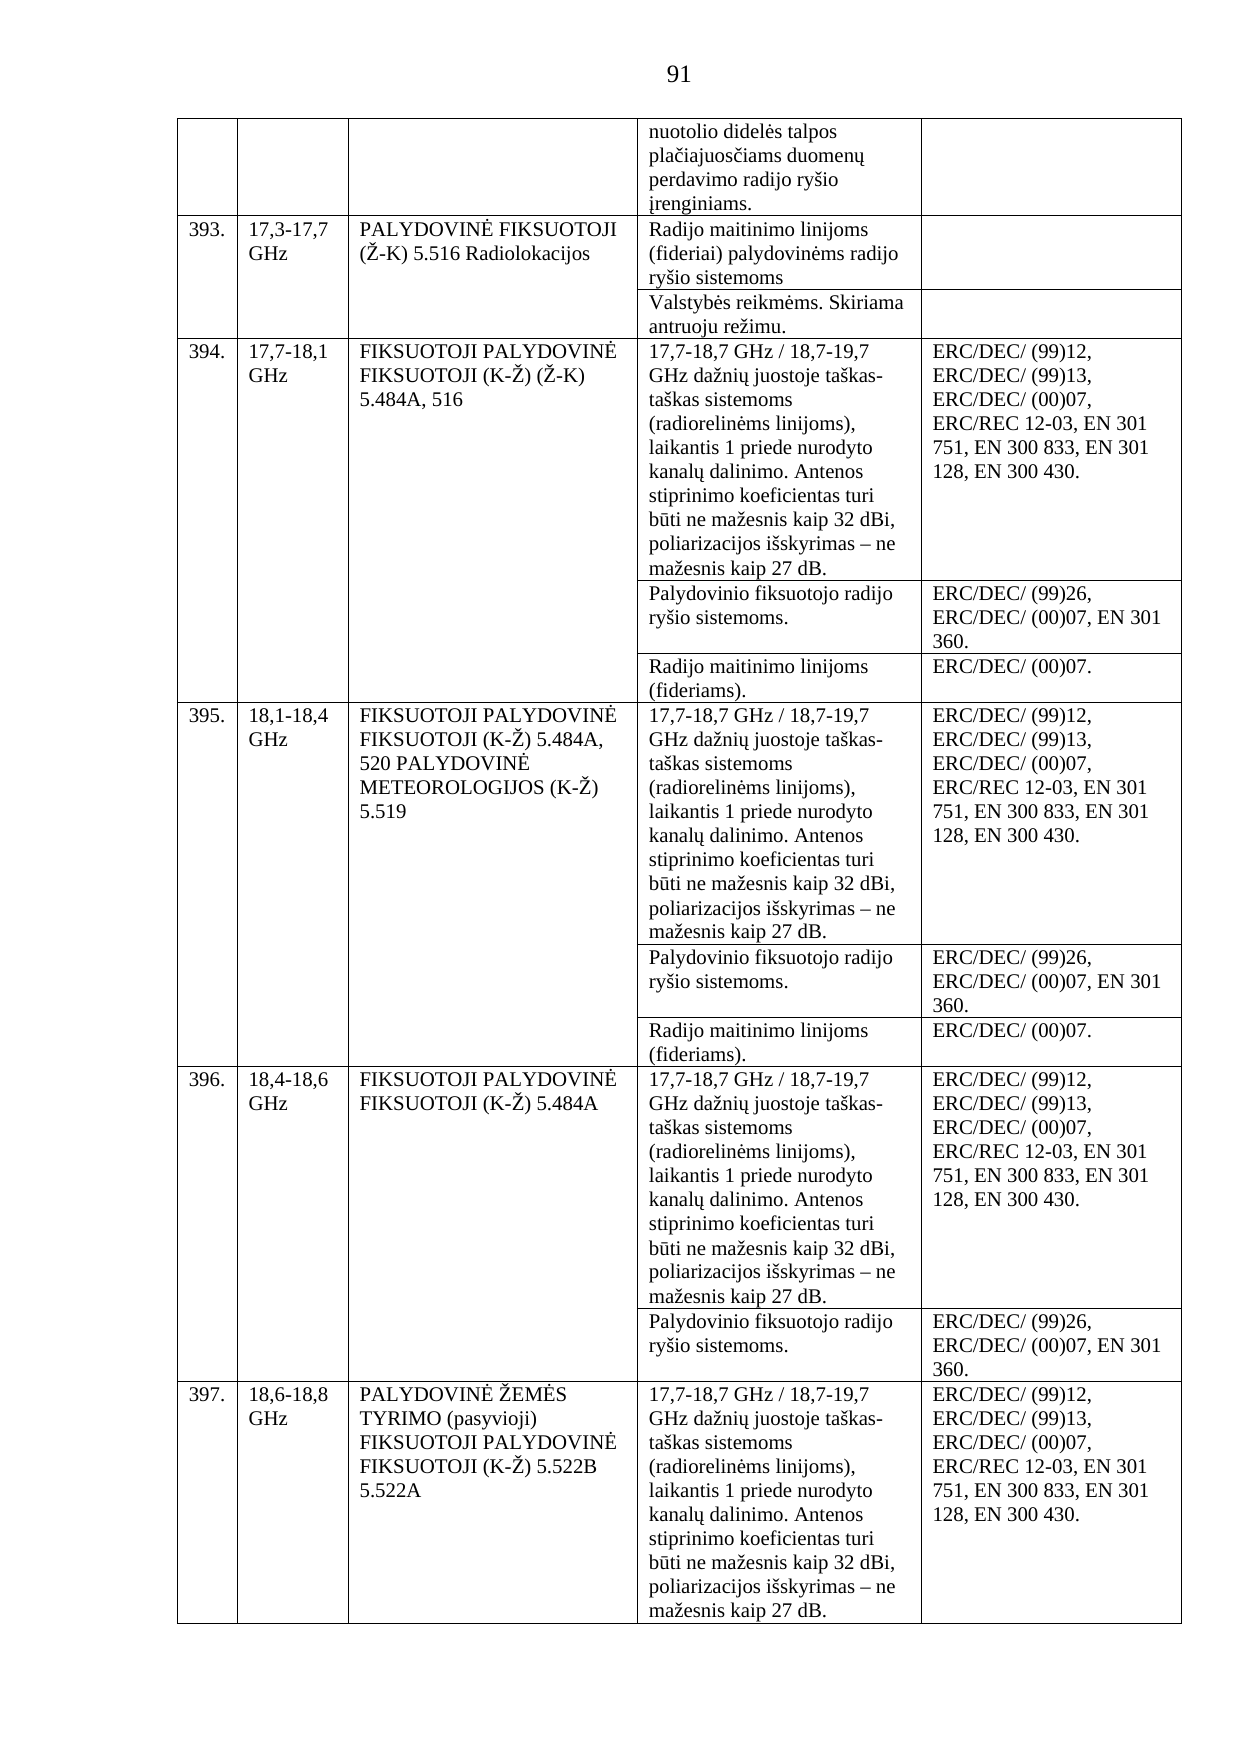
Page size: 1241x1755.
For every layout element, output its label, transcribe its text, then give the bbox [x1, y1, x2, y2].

table_cell Radijo maitinimo linijoms (fideriai) palydovinėms radijo ryšio sistemoms [638, 216, 921, 289]
table_cell 17,7-18,7 GHz / 18,7-19,7 GHz dažnių juostoje taškas- taškas sistemoms (radiorelinėms linijoms), laikantis 1 priede nurodyto kanalų dalinimo. Antenos stiprinimo koeficientas turi būti ne mažesnis kaip 32 dBi, poliarizacijos išskyrimas – ne mažesnis kaip 27 dB. [638, 1382, 921, 1622]
table_cell 17,7-18,7 GHz / 18,7-19,7 GHz dažnių juostoje taškas- taškas sistemoms (radiorelinėms linijoms), laikantis 1 priede nurodyto kanalų dalinimo. Antenos stiprinimo koeficientas turi būti ne mažesnis kaip 32 dBi, poliarizacijos išskyrimas – ne mažesnis kaip 27 dB. [638, 1067, 921, 1308]
table_cell ERC/DEC/ (99)26, ERC/DEC/ (00)07, EN 301 360. [922, 581, 1181, 653]
table_cell 18,1-18,4 GHz [238, 703, 348, 1066]
table_cell ERC/DEC/ (99)26, ERC/DEC/ (00)07, EN 301 360. [922, 945, 1181, 1017]
table_cell Palydovinio fiksuotojo radijo ryšio sistemoms. [638, 581, 921, 653]
table_cell ERC/DEC/ (99)12, ERC/DEC/ (99)13, ERC/DEC/ (00)07, ERC/REC 12-03, EN 301 751, EN 300 833, EN 301 128, EN 300 430. [922, 1067, 1181, 1308]
table_cell [238, 119, 348, 215]
table_cell 395. [178, 703, 237, 1066]
table_cell [922, 216, 1181, 289]
table_cell FIKSUOTOJI PALYDOVINĖ FIKSUOTOJI (K-Ž) (Ž-K) 5.484A, 516 [349, 339, 637, 702]
table_cell 394. [178, 339, 237, 702]
table_cell FIKSUOTOJI PALYDOVINĖ FIKSUOTOJI (K-Ž) 5.484A, 520 PALYDOVINĖ METEOROLOGIJOS (K-Ž) 5.519 [349, 703, 637, 1066]
table_cell nuotolio didelės talpos plačiajuosčiams duomenų perdavimo radijo ryšio įrenginiams. [638, 119, 921, 215]
table_cell 17,7-18,7 GHz / 18,7-19,7 GHz dažnių juostoje taškas- taškas sistemoms (radiorelinėms linijoms), laikantis 1 priede nurodyto kanalų dalinimo. Antenos stiprinimo koeficientas turi būti ne mažesnis kaip 32 dBi, poliarizacijos išskyrimas – ne mažesnis kaip 27 dB. [638, 339, 921, 579]
table_cell Palydovinio fiksuotojo radijo ryšio sistemoms. [638, 945, 921, 1017]
table_cell 17,7-18,1 GHz [238, 339, 348, 702]
table_cell ERC/DEC/ (99)12, ERC/DEC/ (99)13, ERC/DEC/ (00)07, ERC/REC 12-03, EN 301 751, EN 300 833, EN 301 128, EN 300 430. [922, 1382, 1181, 1622]
table_cell Palydovinio fiksuotojo radijo ryšio sistemoms. [638, 1309, 921, 1381]
table_cell PALYDOVINĖ ŽEMĖS TYRIMO (pasyvioji) FIKSUOTOJI PALYDOVINĖ FIKSUOTOJI (K-Ž) 5.522B 5.522A [349, 1382, 637, 1622]
table_cell 17,3-17,7 GHz [238, 216, 348, 338]
table_cell [922, 290, 1181, 338]
table_cell 17,7-18,7 GHz / 18,7-19,7 GHz dažnių juostoje taškas- taškas sistemoms (radiorelinėms linijoms), laikantis 1 priede nurodyto kanalų dalinimo. Antenos stiprinimo koeficientas turi būti ne mažesnis kaip 32 dBi, poliarizacijos išskyrimas – ne mažesnis kaip 27 dB. [638, 703, 921, 943]
table_cell ERC/DEC/ (00)07. [922, 654, 1181, 702]
table_cell 18,6-18,8 GHz [238, 1382, 348, 1622]
table_cell PALYDOVINĖ FIKSUOTOJI (Ž-K) 5.516 Radiolokacijos [349, 216, 637, 338]
table_cell [178, 119, 237, 215]
table_cell Radijo maitinimo linijoms (fideriams). [638, 1018, 921, 1066]
table_cell 18,4-18,6 GHz [238, 1067, 348, 1381]
table_cell FIKSUOTOJI PALYDOVINĖ FIKSUOTOJI (K-Ž) 5.484A [349, 1067, 637, 1381]
table_cell Valstybės reikmėms. Skiriama antruoju režimu. [638, 290, 921, 338]
table_cell 393. [178, 216, 237, 338]
table_cell 397. [178, 1382, 237, 1622]
table_cell ERC/DEC/ (99)12, ERC/DEC/ (99)13, ERC/DEC/ (00)07, ERC/REC 12-03, EN 301 751, EN 300 833, EN 301 128, EN 300 430. [922, 339, 1181, 579]
table_cell ERC/DEC/ (99)12, ERC/DEC/ (99)13, ERC/DEC/ (00)07, ERC/REC 12-03, EN 301 751, EN 300 833, EN 301 128, EN 300 430. [922, 703, 1181, 943]
table_cell ERC/DEC/ (99)26, ERC/DEC/ (00)07, EN 301 360. [922, 1309, 1181, 1381]
table_cell [922, 119, 1181, 215]
table_cell Radijo maitinimo linijoms (fideriams). [638, 654, 921, 702]
table_cell [349, 119, 637, 215]
table_cell ERC/DEC/ (00)07. [922, 1018, 1181, 1066]
table_cell 396. [178, 1067, 237, 1381]
